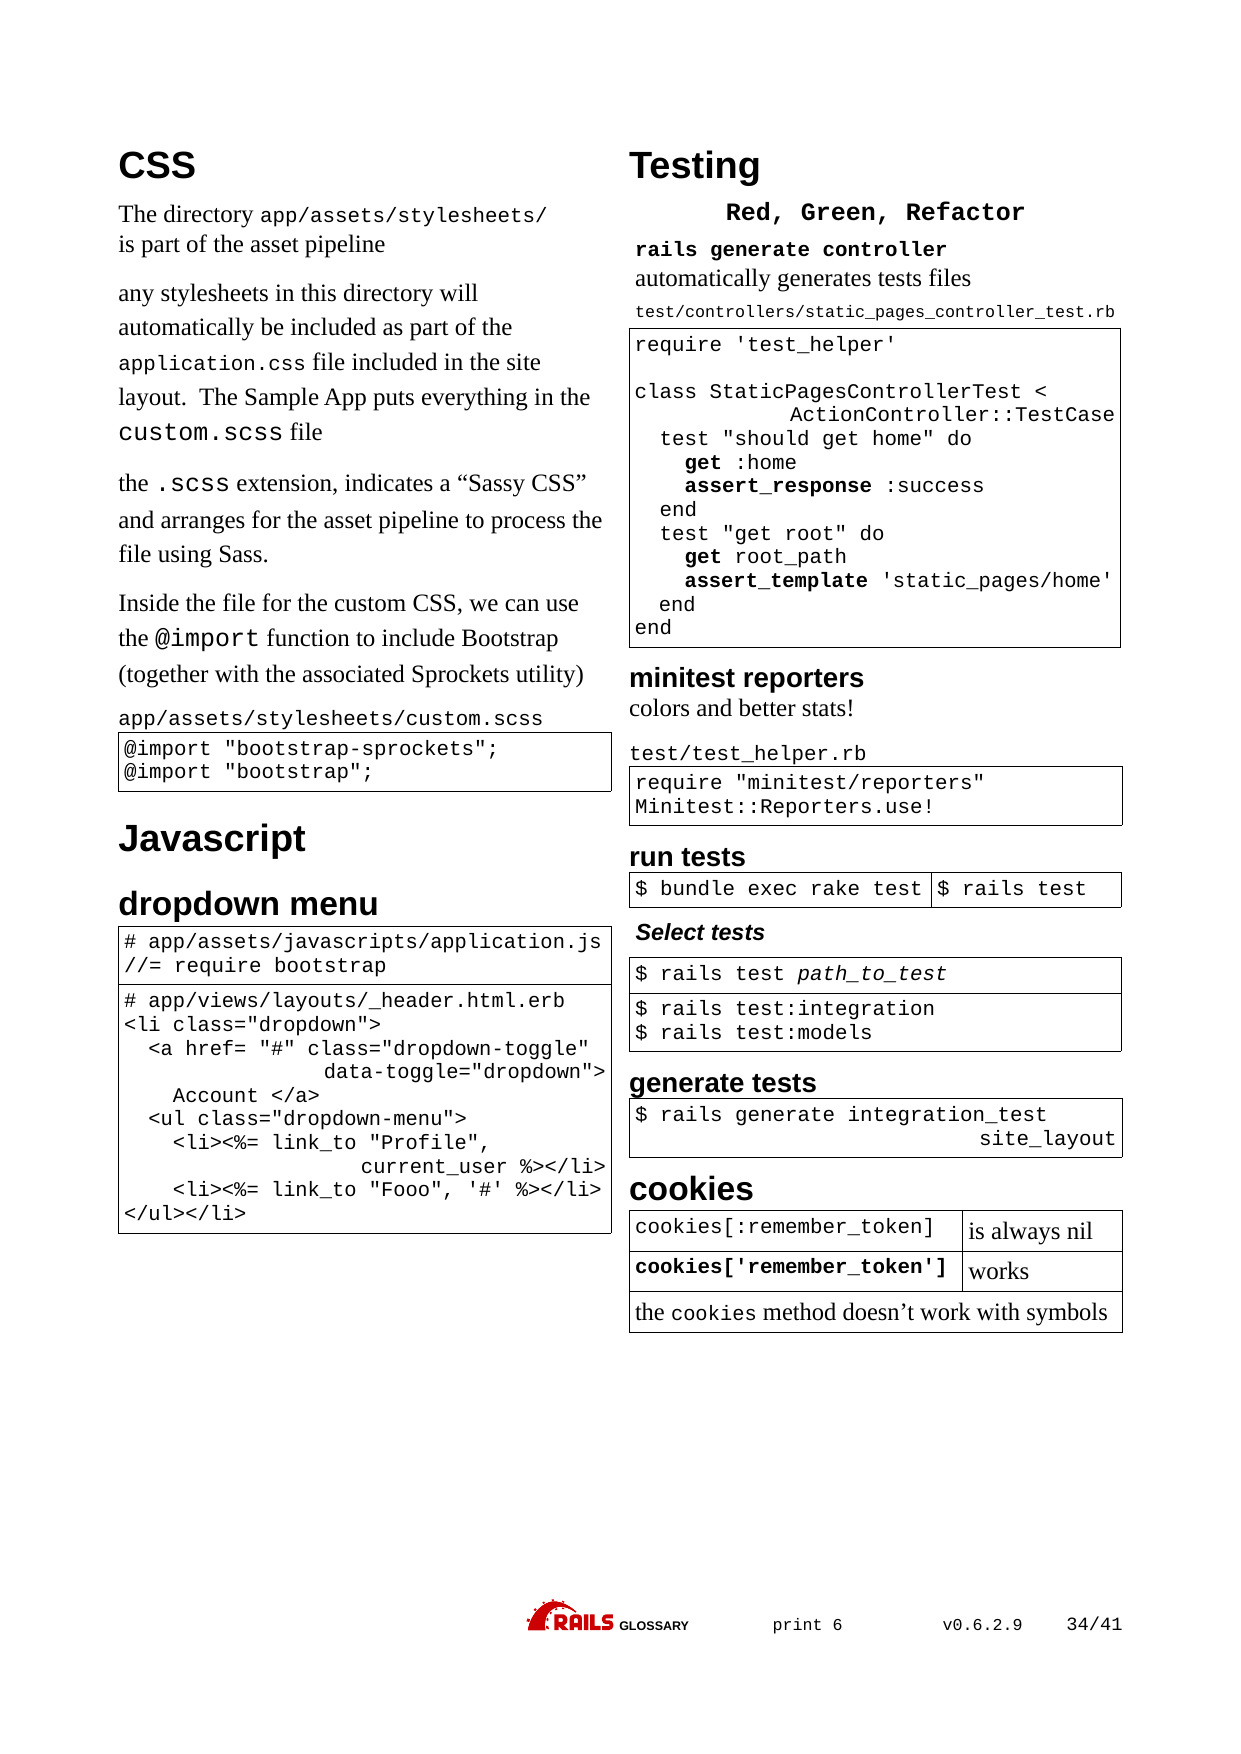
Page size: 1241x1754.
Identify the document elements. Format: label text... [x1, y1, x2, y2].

table_header # app/assets/javascripts/application.js //= require bootstrap [119, 927, 611, 984]
table_cell cookies['remember_token'] [630, 1252, 962, 1291]
table_header $ rails test [932, 873, 1121, 907]
table_header $ bundle exec rake test [630, 873, 931, 907]
subtitle run tests [629, 840, 1122, 872]
text The directory app/assets/stylesheets/ [118, 199, 611, 229]
table_cell Select tests [629, 908, 1121, 957]
subtitle Testing [629, 143, 1122, 187]
subtitle dropdown menu [118, 884, 611, 923]
subtitle minitest reporters [629, 662, 1122, 693]
table_header cookies[:remember_token] [630, 1211, 962, 1251]
text app/assets/stylesheets/custom.scss [118, 708, 611, 732]
table_cell $ rails test path_to_test [630, 958, 1121, 992]
text any stylesheets in this directory will automatically be included as part of the application.css file included in the site layout. The Sample App puts everything in the custom.scss file [118, 278, 611, 447]
table_cell test/controllers/static_pages_controller_test.rb [629, 298, 1122, 328]
text the .scss extension, indicates a “Sassy CSS” and arranges for the asset pipeline to process the file using Sass. [118, 468, 611, 568]
text test/test_helper.rb [629, 742, 1122, 766]
text colors and better stats! [629, 693, 1122, 722]
text is part of the asset pipeline [118, 229, 611, 258]
subtitle generate tests [629, 1066, 1122, 1098]
table_cell works [963, 1252, 1122, 1291]
subtitle Javascript [118, 816, 611, 860]
table_cell # app/views/layouts/_header.html.erb <li class="dropdown"> <a href= "#" class="dropdown-toggle" data-toggle="dropdown"> Account </a> <ul class="dropdown-menu"> <li><%= link_to "Profile", current_user %></li> <li><%= link_to "Fooo", '#' %></li> </ul></li> [119, 985, 611, 1232]
table_header [992, 228, 1122, 297]
subtitle CSS [118, 143, 611, 187]
table_header is always nil [963, 1211, 1122, 1251]
table_header $ rails generate integration_test site_layout [630, 1099, 1122, 1157]
table_header require "minitest/reporters" Minitest::Reporters.use! [630, 767, 1122, 825]
text Red, Green, Refactor [629, 199, 1122, 228]
table_header @import "bootstrap-sprockets"; @import "bootstrap"; [119, 733, 611, 791]
table_header require 'test_helper' class StaticPagesControllerTest < ActionController::TestCase test "should get home" do get :home assert_response :success end test "get root" do get root_path assert_template 'static_pages/home' end end [630, 329, 1120, 647]
table_cell the cookies method doesn’t work with symbols [630, 1292, 1122, 1332]
table_header rails generate controller automatically generates tests files [629, 228, 992, 297]
text Inside the file for the custom CSS, we can use the @import function to include Bootstrap (together with the associated Sprockets utility) [118, 588, 611, 688]
table_cell $ rails test:integration $ rails test:models [630, 994, 1121, 1051]
subtitle cookies [629, 1169, 1122, 1207]
